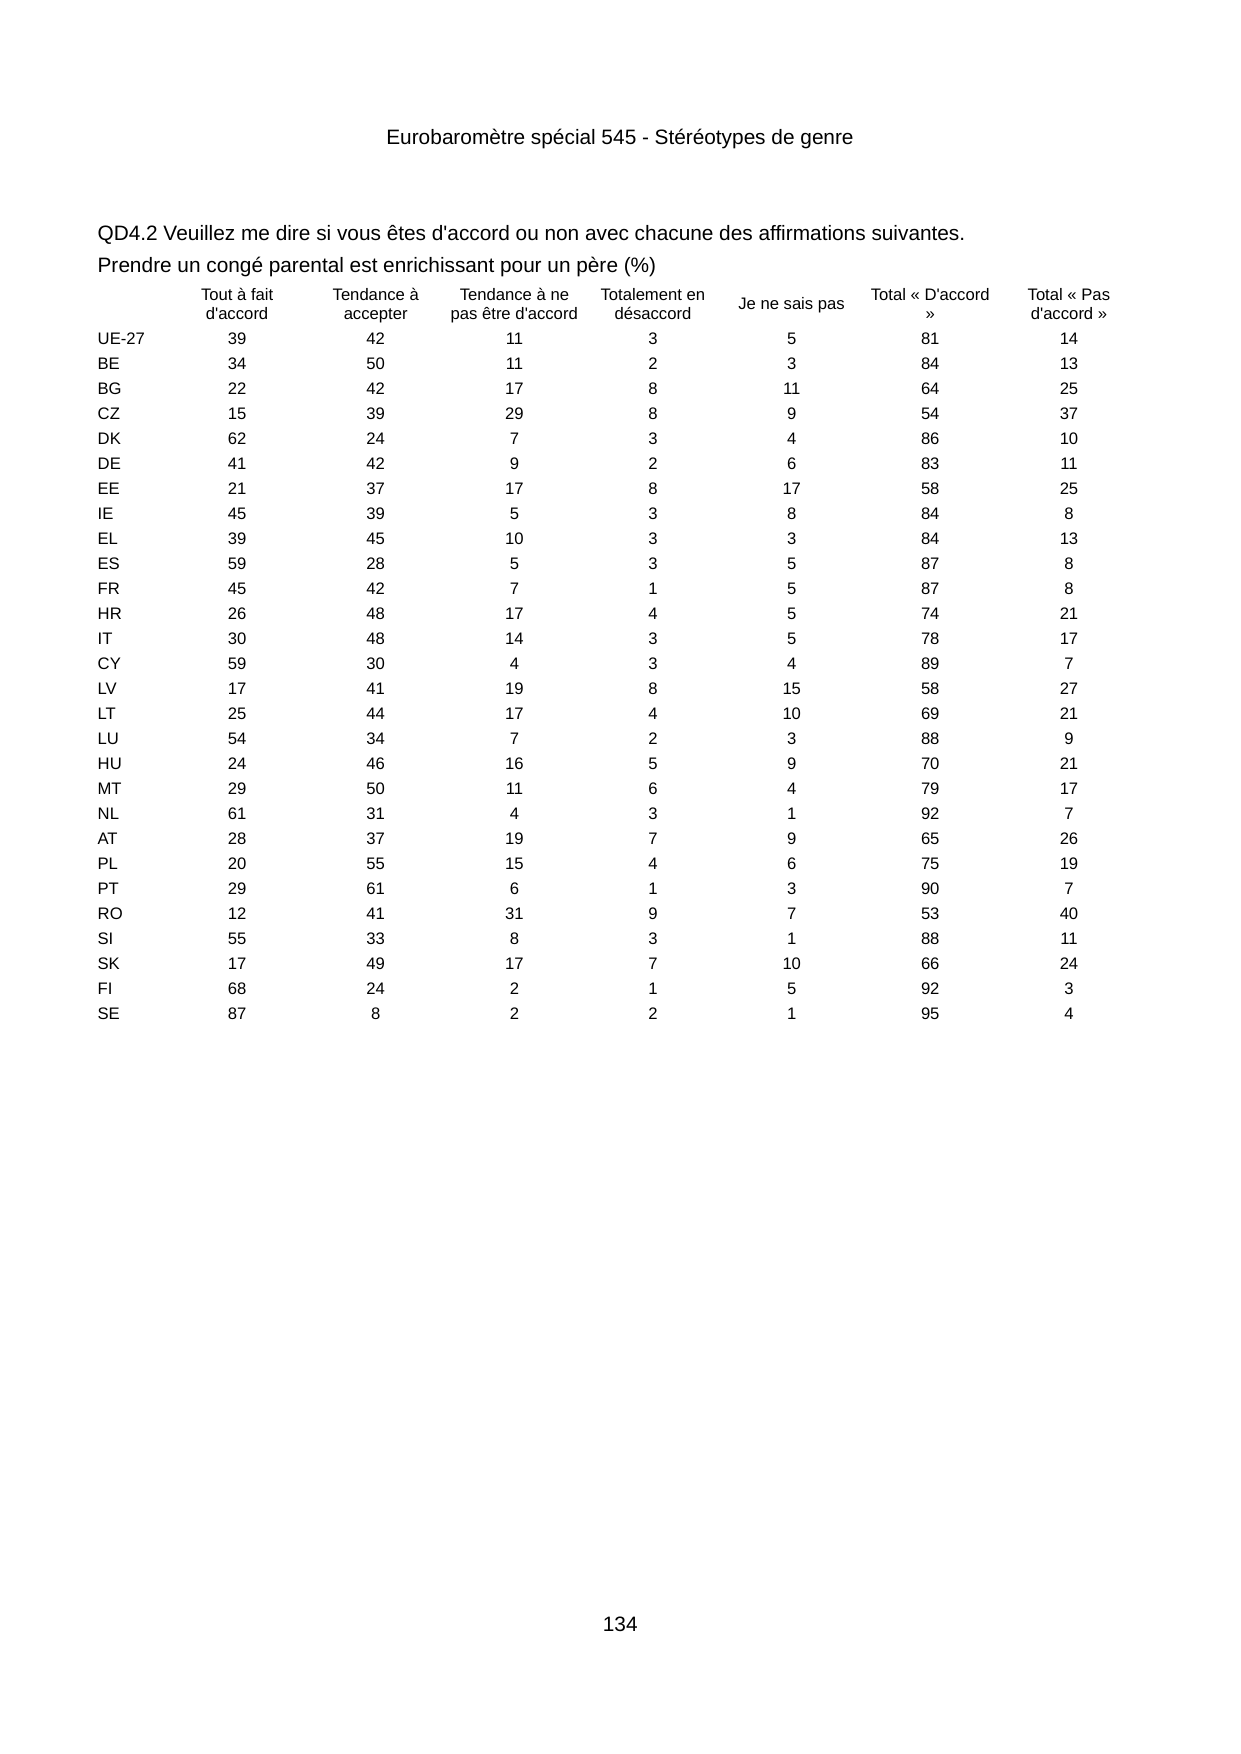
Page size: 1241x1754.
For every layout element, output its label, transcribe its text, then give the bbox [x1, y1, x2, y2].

table_cell 25 [999, 376, 1138, 401]
table_cell 3 [584, 926, 722, 951]
table_cell 84 [861, 351, 999, 376]
table_cell 95 [861, 1001, 999, 1026]
table_cell NL [95, 801, 167, 826]
table_cell 3 [722, 726, 861, 751]
table_cell 3 [584, 651, 722, 676]
table_cell 8 [584, 476, 722, 501]
table_cell 87 [861, 576, 999, 601]
table_cell 5 [722, 326, 861, 351]
table_cell 22 [168, 376, 306, 401]
table_cell 20 [168, 851, 306, 876]
table_cell IT [95, 626, 167, 651]
table_cell 15 [722, 676, 861, 701]
table_cell 88 [861, 926, 999, 951]
table_cell 39 [306, 401, 445, 426]
table_cell 10 [722, 701, 861, 726]
table_cell 8 [584, 401, 722, 426]
table_cell Prendre un congé parental est enrichissant pour un père (%) [95, 249, 1138, 281]
table_cell 64 [861, 376, 999, 401]
table_cell 30 [306, 651, 445, 676]
table_cell 1 [722, 801, 861, 826]
table_cell 10 [999, 426, 1138, 451]
table_cell 24 [999, 951, 1138, 976]
table_cell 11 [445, 326, 583, 351]
table_cell 25 [999, 476, 1138, 501]
table_cell 48 [306, 601, 445, 626]
table_cell 30 [168, 626, 306, 651]
table_cell EL [95, 526, 167, 551]
table_cell 11 [445, 351, 583, 376]
table_cell 4 [584, 601, 722, 626]
table_cell LU [95, 726, 167, 751]
table_cell EE [95, 476, 167, 501]
table_cell 34 [168, 351, 306, 376]
table_cell 19 [445, 826, 583, 851]
table_cell 6 [445, 876, 583, 901]
table_cell PL [95, 851, 167, 876]
table_cell 88 [861, 726, 999, 751]
table_cell 31 [445, 901, 583, 926]
table_cell 79 [861, 776, 999, 801]
table_cell 14 [999, 326, 1138, 351]
table_cell 42 [306, 376, 445, 401]
table_cell 8 [999, 576, 1138, 601]
table_cell 54 [168, 726, 306, 751]
table_cell 6 [584, 776, 722, 801]
table_cell 50 [306, 351, 445, 376]
table_cell 4 [584, 851, 722, 876]
table_cell 2 [584, 451, 722, 476]
table_cell 41 [306, 676, 445, 701]
table_cell 5 [445, 501, 583, 526]
table_cell DE [95, 451, 167, 476]
table_cell 10 [445, 526, 583, 551]
table_cell 17 [168, 951, 306, 976]
table_cell 9 [445, 451, 583, 476]
table_cell 42 [306, 326, 445, 351]
table_cell 61 [168, 801, 306, 826]
table_cell HR [95, 601, 167, 626]
table_cell 87 [168, 1001, 306, 1026]
table_cell 1 [584, 876, 722, 901]
table_cell 42 [306, 451, 445, 476]
table_cell 8 [999, 501, 1138, 526]
table_cell 16 [445, 751, 583, 776]
table_cell ES [95, 551, 167, 576]
table_cell 3 [999, 976, 1138, 1001]
table_cell 4 [445, 801, 583, 826]
table_cell 17 [445, 601, 583, 626]
table_cell 7 [445, 576, 583, 601]
table_cell 29 [168, 776, 306, 801]
table_cell IE [95, 501, 167, 526]
table_cell 9 [999, 726, 1138, 751]
table_cell 58 [861, 476, 999, 501]
table_cell 8 [445, 926, 583, 951]
table_cell 3 [584, 551, 722, 576]
table_cell 3 [584, 426, 722, 451]
table_cell 8 [999, 551, 1138, 576]
table_cell 8 [722, 501, 861, 526]
table_cell FR [95, 576, 167, 601]
table_cell CZ [95, 401, 167, 426]
table_cell 45 [168, 501, 306, 526]
table_cell 74 [861, 601, 999, 626]
table_cell 3 [584, 626, 722, 651]
table_cell 3 [584, 326, 722, 351]
table_cell 7 [584, 826, 722, 851]
table_cell CY [95, 651, 167, 676]
table_cell UE-27 [95, 326, 167, 351]
table_cell 3 [584, 801, 722, 826]
table_cell 86 [861, 426, 999, 451]
table_cell 2 [584, 351, 722, 376]
table_cell 17 [999, 626, 1138, 651]
table_cell 5 [722, 626, 861, 651]
table_cell 7 [999, 651, 1138, 676]
table_cell 7 [445, 426, 583, 451]
table_cell 68 [168, 976, 306, 1001]
table_cell 59 [168, 651, 306, 676]
table_cell Totalement en désaccord [584, 281, 722, 326]
table_cell 17 [445, 376, 583, 401]
table_cell 48 [306, 626, 445, 651]
table_cell Total « D'accord » [861, 281, 999, 326]
table_cell RO [95, 901, 167, 926]
table_cell 21 [168, 476, 306, 501]
table_cell 1 [722, 926, 861, 951]
table_cell 61 [306, 876, 445, 901]
table_cell 27 [999, 676, 1138, 701]
table_cell 59 [168, 551, 306, 576]
table_cell 33 [306, 926, 445, 951]
table_cell 83 [861, 451, 999, 476]
table_cell 7 [999, 801, 1138, 826]
table_cell BE [95, 351, 167, 376]
table_cell 6 [722, 451, 861, 476]
table_cell 3 [722, 526, 861, 551]
table_cell 49 [306, 951, 445, 976]
table_cell 84 [861, 501, 999, 526]
table_cell 4 [722, 776, 861, 801]
table_cell 5 [722, 551, 861, 576]
table_cell 19 [445, 676, 583, 701]
table_cell 10 [722, 951, 861, 976]
table_cell 5 [722, 976, 861, 1001]
table_cell 7 [584, 951, 722, 976]
table_cell Je ne sais pas [722, 281, 861, 326]
table_cell 7 [722, 901, 861, 926]
table_cell Tout à fait d'accord [168, 281, 306, 326]
table_cell 13 [999, 351, 1138, 376]
table_cell 46 [306, 751, 445, 776]
table_cell 4 [445, 651, 583, 676]
table_cell 70 [861, 751, 999, 776]
table_cell 24 [306, 426, 445, 451]
table_cell 9 [722, 751, 861, 776]
table_cell 69 [861, 701, 999, 726]
table_cell 45 [168, 576, 306, 601]
table_cell 31 [306, 801, 445, 826]
table_cell 21 [999, 701, 1138, 726]
table_cell 42 [306, 576, 445, 601]
table_cell DK [95, 426, 167, 451]
table_cell 26 [168, 601, 306, 626]
table_cell 28 [168, 826, 306, 851]
table_cell 1 [584, 576, 722, 601]
table_cell 92 [861, 801, 999, 826]
table_cell 90 [861, 876, 999, 901]
table_cell 84 [861, 526, 999, 551]
table_cell 37 [306, 826, 445, 851]
table_cell 17 [722, 476, 861, 501]
table_cell 4 [722, 651, 861, 676]
table_cell AT [95, 826, 167, 851]
table_cell 24 [168, 751, 306, 776]
table_cell 17 [445, 951, 583, 976]
table_cell 9 [722, 826, 861, 851]
table_cell 19 [999, 851, 1138, 876]
table_cell [95, 281, 167, 326]
table_cell 37 [306, 476, 445, 501]
table_cell LV [95, 676, 167, 701]
table_cell 37 [999, 401, 1138, 426]
table_cell 41 [306, 901, 445, 926]
table_cell 89 [861, 651, 999, 676]
table_cell 1 [722, 1001, 861, 1026]
table_cell 14 [445, 626, 583, 651]
table_cell 4 [722, 426, 861, 451]
table_cell 58 [861, 676, 999, 701]
table_cell 55 [306, 851, 445, 876]
table_cell SE [95, 1001, 167, 1026]
table_cell 44 [306, 701, 445, 726]
table_cell 15 [168, 401, 306, 426]
table_cell SI [95, 926, 167, 951]
table_cell SK [95, 951, 167, 976]
table_cell 45 [306, 526, 445, 551]
table_cell 39 [168, 326, 306, 351]
table_cell 5 [584, 751, 722, 776]
table_cell Tendance à ne pas être d'accord [445, 281, 583, 326]
table_cell 3 [722, 876, 861, 901]
table_cell 5 [722, 601, 861, 626]
table_cell 92 [861, 976, 999, 1001]
table_cell 9 [722, 401, 861, 426]
table_cell 87 [861, 551, 999, 576]
table_cell 5 [445, 551, 583, 576]
table_cell 11 [445, 776, 583, 801]
table_cell 25 [168, 701, 306, 726]
table_cell 78 [861, 626, 999, 651]
table_cell 75 [861, 851, 999, 876]
table_cell MT [95, 776, 167, 801]
table_cell 7 [445, 726, 583, 751]
table_cell 53 [861, 901, 999, 926]
table_cell LT [95, 701, 167, 726]
table_cell 9 [584, 901, 722, 926]
table_cell 66 [861, 951, 999, 976]
table_cell HU [95, 751, 167, 776]
table_cell 2 [445, 1001, 583, 1026]
table_cell 34 [306, 726, 445, 751]
table_cell 13 [999, 526, 1138, 551]
table_cell 2 [584, 726, 722, 751]
table_cell 50 [306, 776, 445, 801]
table_cell BG [95, 376, 167, 401]
table_cell 6 [722, 851, 861, 876]
table_cell 62 [168, 426, 306, 451]
table_cell 2 [445, 976, 583, 1001]
table_cell 21 [999, 601, 1138, 626]
table_cell 55 [168, 926, 306, 951]
table_cell 29 [168, 876, 306, 901]
table_cell 1 [584, 976, 722, 1001]
table_cell 26 [999, 826, 1138, 851]
table_cell 81 [861, 326, 999, 351]
table_cell 8 [584, 376, 722, 401]
table_cell 3 [584, 526, 722, 551]
table_cell 41 [168, 451, 306, 476]
table_cell 11 [999, 451, 1138, 476]
table_cell 65 [861, 826, 999, 851]
table_cell 8 [584, 676, 722, 701]
table_cell 7 [999, 876, 1138, 901]
table_cell 21 [999, 751, 1138, 776]
table_cell Total « Pas d'accord » [999, 281, 1138, 326]
table_cell 3 [722, 351, 861, 376]
table_cell 17 [445, 476, 583, 501]
table_cell 11 [999, 926, 1138, 951]
table_cell 24 [306, 976, 445, 1001]
table_cell 4 [584, 701, 722, 726]
table_cell 8 [306, 1001, 445, 1026]
table_cell 54 [861, 401, 999, 426]
table_cell 17 [445, 701, 583, 726]
table_header QD4.2 Veuillez me dire si vous êtes d'accord ou non avec chacune des affirmations suivantes. [95, 217, 1138, 249]
table_cell 17 [999, 776, 1138, 801]
table_cell 12 [168, 901, 306, 926]
table_cell 39 [306, 501, 445, 526]
table_cell FI [95, 976, 167, 1001]
table_cell 5 [722, 576, 861, 601]
table_cell 40 [999, 901, 1138, 926]
table_cell 17 [168, 676, 306, 701]
table_cell 4 [999, 1001, 1138, 1026]
table_cell PT [95, 876, 167, 901]
table_cell 11 [722, 376, 861, 401]
table_cell 3 [584, 501, 722, 526]
table_cell Tendance à accepter [306, 281, 445, 326]
table_cell 28 [306, 551, 445, 576]
table_cell 39 [168, 526, 306, 551]
table_cell 15 [445, 851, 583, 876]
table_cell 2 [584, 1001, 722, 1026]
table_cell 29 [445, 401, 583, 426]
